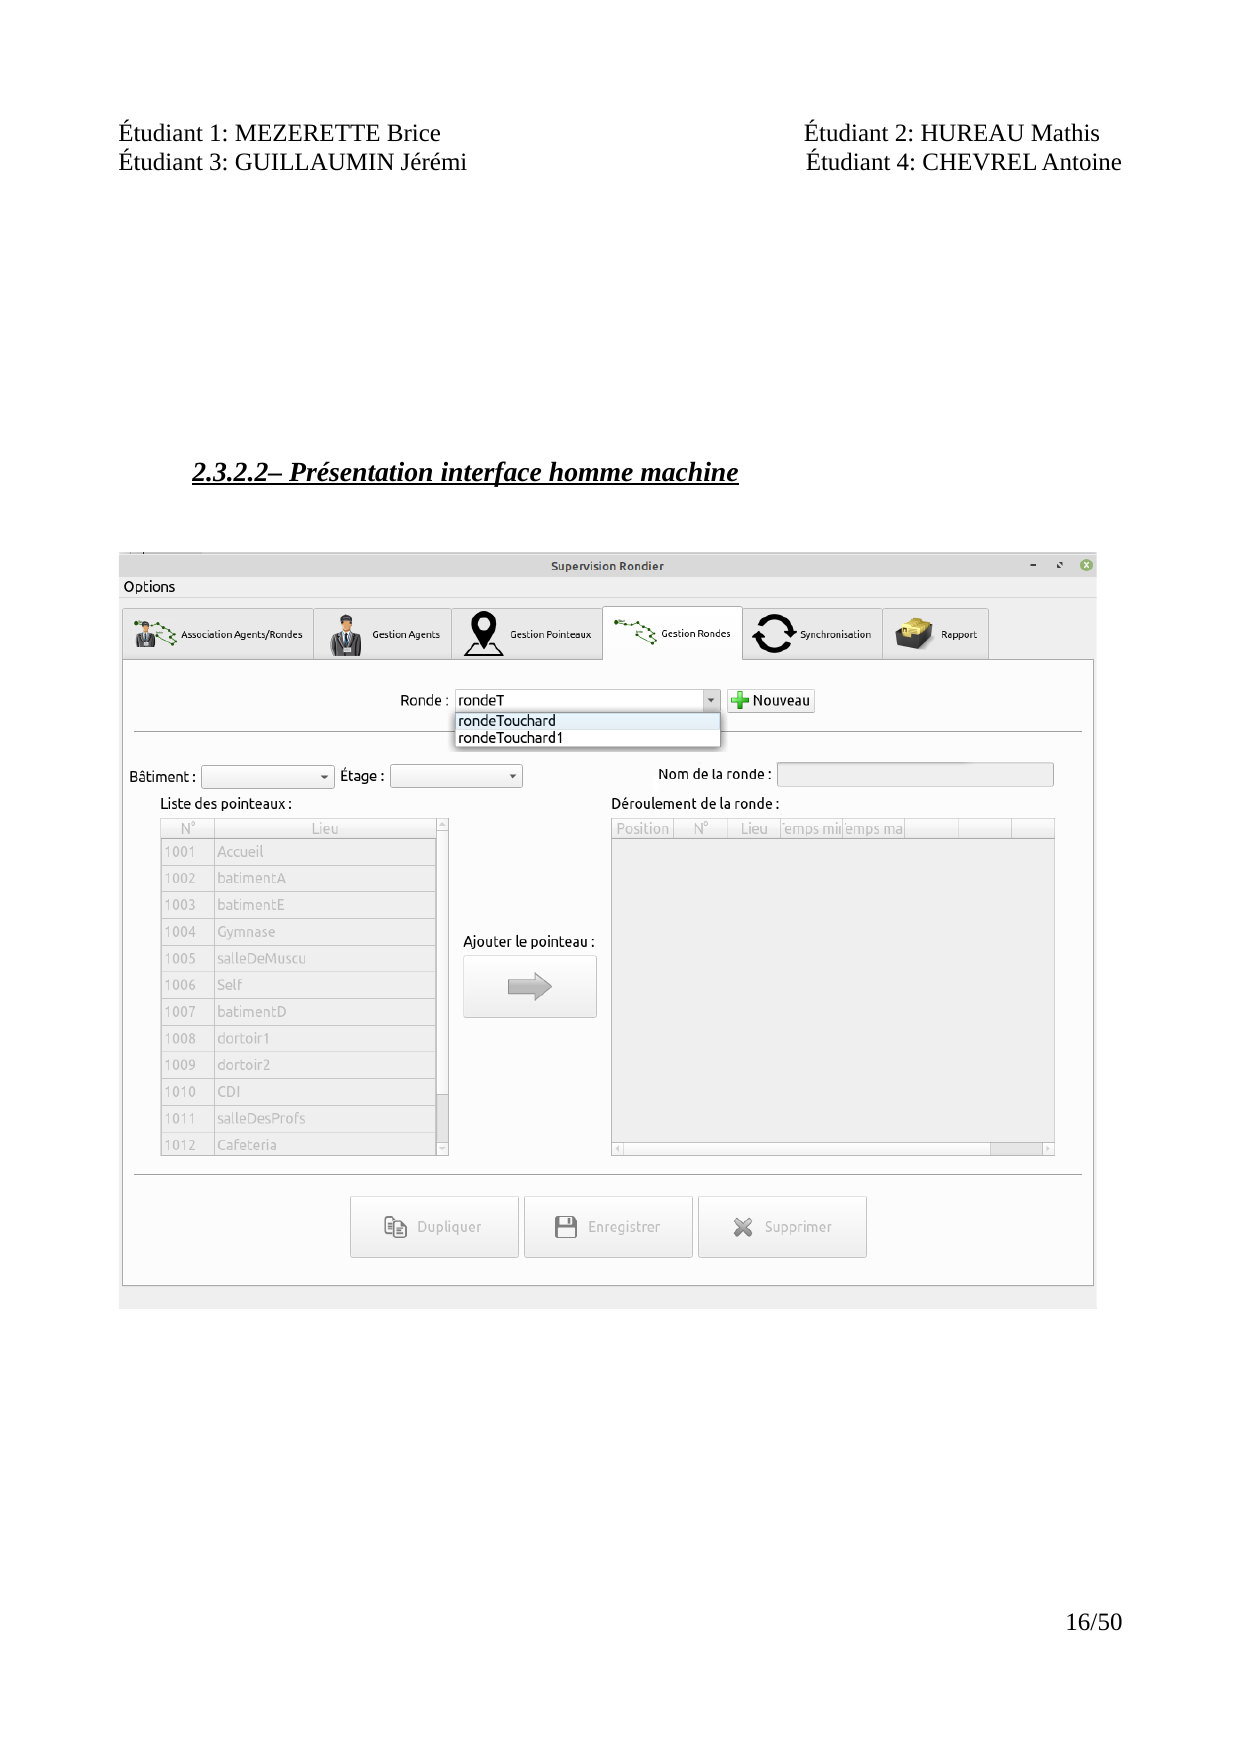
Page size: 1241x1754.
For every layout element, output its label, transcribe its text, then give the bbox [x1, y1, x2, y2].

subtitle 2.3.2.2– Présentation interface homme machine [118, 456, 1122, 487]
picture [118, 552, 1097, 1309]
